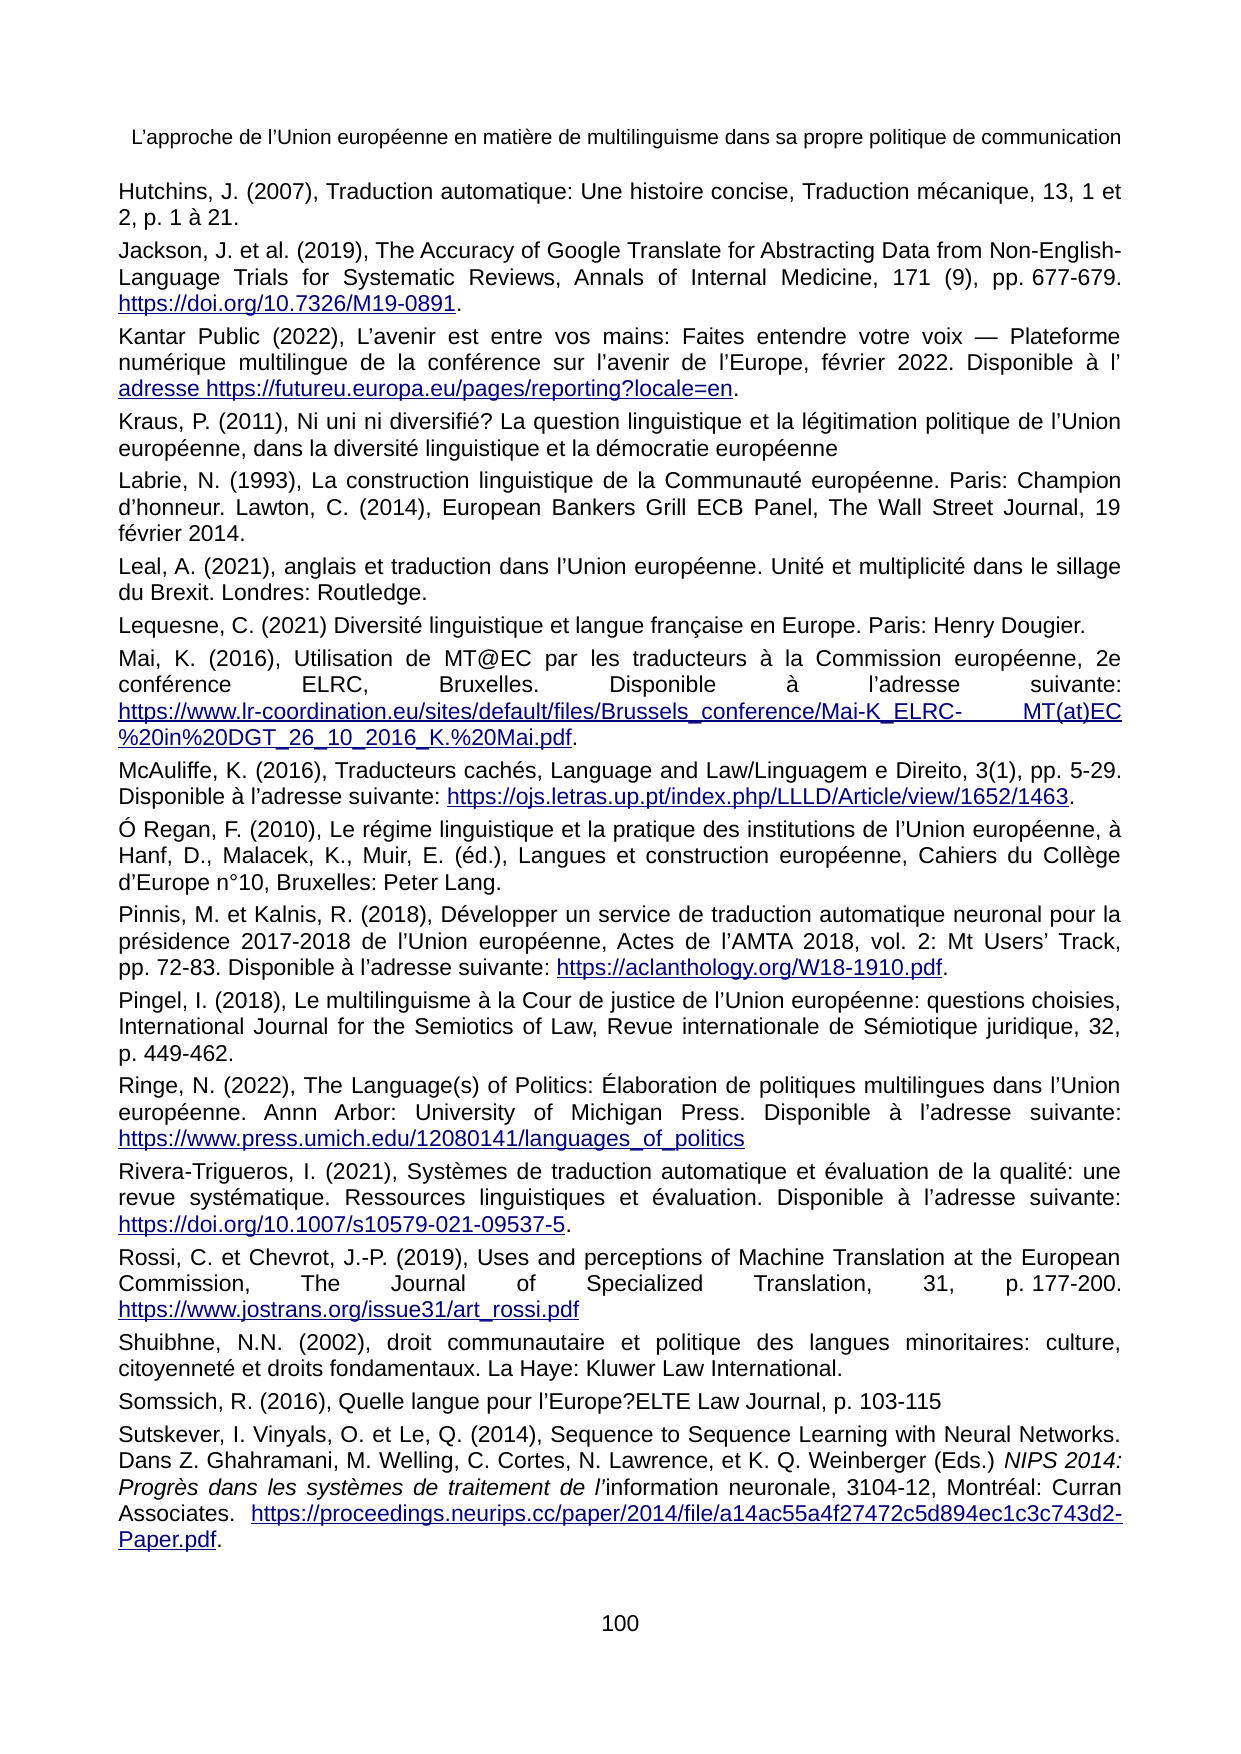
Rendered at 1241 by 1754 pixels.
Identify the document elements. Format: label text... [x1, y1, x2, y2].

text McAuliffe, K. (2016), Traducteurs cachés, Language and Law/Linguagem e Direito, 3(1), pp. 5-29. Disponible à l’adresse suivante: https://ojs.letras.up.pt/index.php/LLLD/Article/view/1652/1463. [118, 757, 1122, 809]
text %20in%20DGT_26_10_2016_K.%20Mai.pdf. [118, 722, 1122, 750]
text Rossi, C. et Chevrot, J.-P. (2019), Uses and perceptions of Machine Translation at the European Commission, The Journal of Specialized Translation, 31, p. 177-200. https://www.jostrans.org/issue31/art_rossi.pdf [118, 1243, 1122, 1323]
text Jackson, J. et al. (2019), The Accuracy of Google Translate for Abstracting Data from Non-English- Language Trials for Systematic Reviews, Annals of Internal Medicine, 171 (9), pp. 677-679. https://doi.org/10.7326/M19-0891. [118, 237, 1122, 316]
text Kraus, P. (2011), Ni uni ni diversifié? La question linguistique et la légitimation politique de l’Union européenne, dans la diversité linguistique et la démocratie européenne [118, 408, 1122, 461]
text Rivera-Trigueros, I. (2021), Systèmes de traduction automatique et évaluation de la qualité: une revue systématique. Ressources linguistiques et évaluation. Disponible à l’adresse suivante: https://doi.org/10.1007/s10579-021-09537-5. [118, 1158, 1122, 1237]
text Ó Regan, F. (2010), Le régime linguistique et la pratique des institutions de l’Union européenne, à Hanf, D., Malacek, K., Muir, E. (éd.), Langues et construction européenne, Cahiers du Collège d’Europe n°10, Bruxelles: Peter Lang. [118, 816, 1122, 895]
text Mai, K. (2016), Utilisation de MT@EC par les traducteurs à la Commission européenne, 2e conférence ELRC, Bruxelles. Disponible à l’adresse suivante: https://www.lr-coordination.eu/sites/default/files/Brussels_conference/Mai-K_ELRC- MT(at)EC [118, 645, 1122, 720]
text Hutchins, J. (2007), Traduction automatique: Une histoire concise, Traduction mécanique, 13, 1 et 2, p. 1 à 21. [118, 178, 1122, 231]
text Sutskever, I. Vinyals, O. et Le, Q. (2014), Sequence to Sequence Learning with Neural Networks. Dans Z. Ghahramani, M. Welling, C. Cortes, N. Lawrence, et K. Q. Weinberger (Eds.) NIPS 2014: Progrès dans les systèmes de traitement de l’information neuronale, 3104-12, Montréal: Curran Associates. https://proceedings.neurips.cc/paper/2014/file/a14ac55a4f27472c5d894ec1c3c743d2-Paper.pdf. [118, 1421, 1122, 1553]
text Labrie, N. (1993), La construction linguistique de la Communauté européenne. Paris: Champion d’honneur. Lawton, C. (2014), European Bankers Grill ECB Panel, The Wall Street Journal, 19 février 2014. [118, 467, 1122, 546]
text Shuibhne, N.N. (2002), droit communautaire et politique des langues minoritaires: culture, citoyenneté et droits fondamentaux. La Haye: Kluwer Law International. [118, 1329, 1122, 1382]
text Pinnis, M. et Kalnis, R. (2018), Développer un service de traduction automatique neuronal pour la présidence 2017-2018 de l’Union européenne, Actes de l’AMTA 2018, vol. 2: Mt Users’ Track, pp. 72-83. Disponible à l’adresse suivante: https://aclanthology.org/W18-1910.pdf. [118, 901, 1122, 981]
text Lequesne, C. (2021) Diversité linguistique et langue française en Europe. Paris: Henry Dougier. [118, 612, 1122, 638]
text Ringe, N. (2022), The Language(s) of Politics: Élaboration de politiques multilingues dans l’Union européenne. Annn Arbor: University of Michigan Press. Disponible à l’adresse suivante: https://www.press.umich.edu/12080141/languages_of_politics [118, 1072, 1122, 1152]
text Leal, A. (2021), anglais et traduction dans l’Union européenne. Unité et multiplicité dans le sillage du Brexit. Londres: Routledge. [118, 553, 1122, 606]
text Kantar Public (2022), L’avenir est entre vos mains: Faites entendre votre voix — Plateforme numérique multilingue de la conférence sur l’avenir de l’Europe, février 2022. Disponible à l’ adresse https://futureu.europa.eu/pages/reporting?locale=en. [118, 323, 1122, 402]
text Pingel, I. (2018), Le multilinguisme à la Cour de justice de l’Union européenne: questions choisies, International Journal for the Semiotics of Law, Revue internationale de Sémiotique juridique, 32, p. 449-462. [118, 987, 1122, 1066]
text Somssich, R. (2016), Quelle langue pour l’Europe?ELTE Law Journal, p. 103-115 [118, 1388, 1122, 1414]
